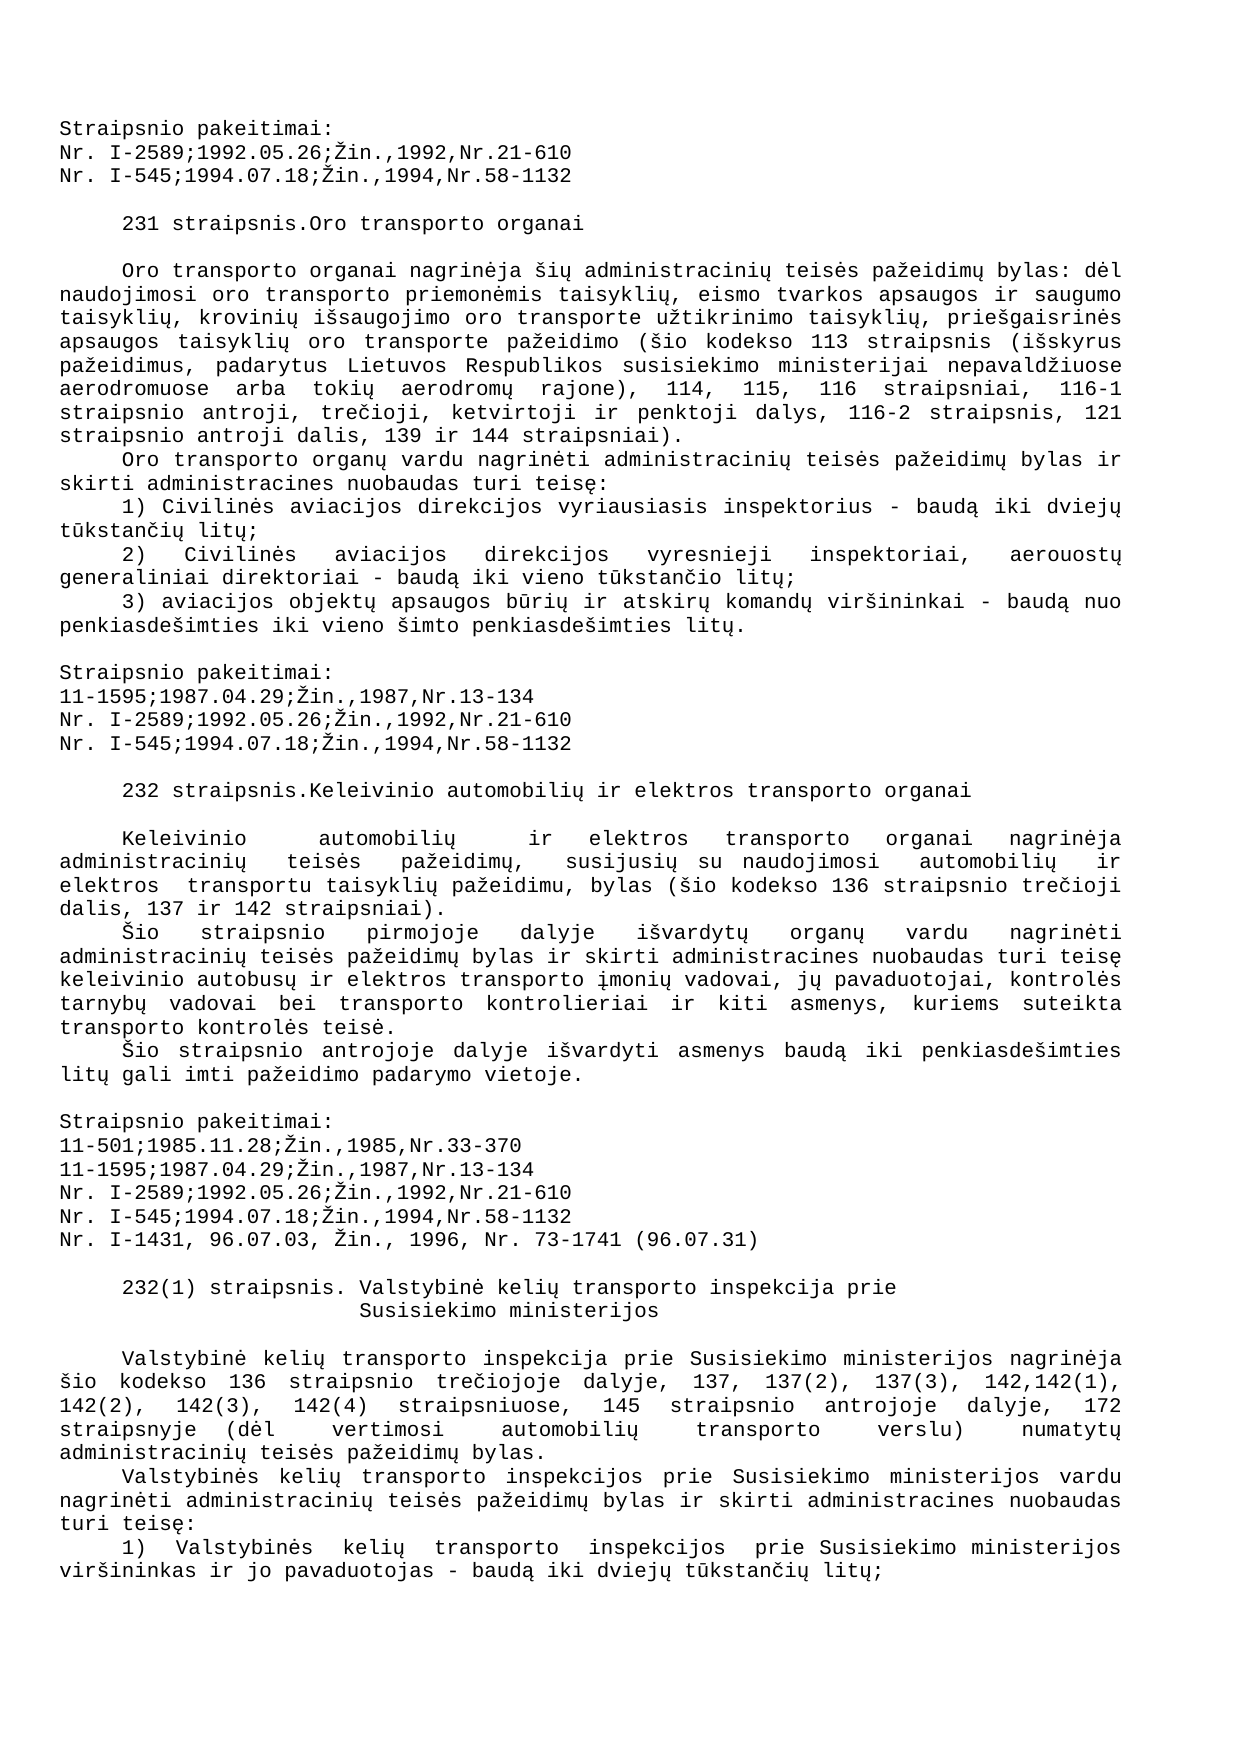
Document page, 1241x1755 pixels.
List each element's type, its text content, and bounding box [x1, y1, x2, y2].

text Susisiekimo ministerijos [59, 1300, 1122, 1324]
text 232 straipsnis.Keleivinio automobilių ir elektros transporto organai [59, 780, 1122, 804]
text Nr. I-545;1994.07.18;Žin.,1994,Nr.58-1132 [59, 165, 1122, 189]
text Oro transporto organų vardu nagrinėti administracinių teisės pažeidimų bylas ir skirti administracines nuobaudas turi teisę: [59, 449, 1122, 496]
text Nr. I-2589;1992.05.26;Žin.,1992,Nr.21-610 [59, 1182, 1122, 1206]
text Valstybinės kelių transporto inspekcijos prie Susisiekimo ministerijos vardu nagrinėti administracinių teisės pažeidimų bylas ir skirti administracines nuobaudas turi teisę: [59, 1466, 1122, 1537]
text 11-1595;1987.04.29;Žin.,1987,Nr.13-134 [59, 686, 1122, 709]
text Straipsnio pakeitimai: [59, 1111, 1122, 1135]
text Nr. I-545;1994.07.18;Žin.,1994,Nr.58-1132 [59, 733, 1122, 757]
text Nr. I-545;1994.07.18;Žin.,1994,Nr.58-1132 [59, 1206, 1122, 1229]
text Straipsnio pakeitimai: [59, 118, 1122, 142]
text Nr. I-1431, 96.07.03, Žin., 1996, Nr. 73-1741 (96.07.31) [59, 1229, 1122, 1253]
text 2) Civilinės aviacijos direkcijos vyresnieji inspektoriai, aerouostų generaliniai direktoriai - baudą iki vieno tūkstančio litų; [59, 544, 1122, 591]
text Nr. I-2589;1992.05.26;Žin.,1992,Nr.21-610 [59, 142, 1122, 165]
text 1) Civilinės aviacijos direkcijos vyriausiasis inspektorius - baudą iki dviejų tūkstančių litų; [59, 496, 1122, 544]
text Keleivinio automobilių ir elektros transporto organai nagrinėja administracinių teisės pažeidimų, susijusių su naudojimosi automobilių ir elektros transportu taisyklių pažeidimu, bylas (šio kodekso 136 straipsnio trečioji dalis, 137 ir 142 straipsniai). [59, 827, 1122, 922]
text Valstybinė kelių transporto inspekcija prie Susisiekimo ministerijos nagrinėja šio kodekso 136 straipsnio trečiojoje dalyje, 137, 137(2), 137(3), 142,142(1), 142(2), 142(3), 142(4) straipsniuose, 145 straipsnio antrojoje dalyje, 172 straipsnyje (dėl vertimosi automobilių transporto verslu) numatytų administracinių teisės pažeidimų bylas. [59, 1348, 1122, 1466]
text 231 straipsnis.Oro transporto organai [59, 213, 1122, 236]
text 1) Valstybinės kelių transporto inspekcijos prie Susisiekimo ministerijos viršininkas ir jo pavaduotojas - baudą iki dviejų tūkstančių litų; [59, 1537, 1122, 1584]
text Nr. I-2589;1992.05.26;Žin.,1992,Nr.21-610 [59, 709, 1122, 733]
text Oro transporto organai nagrinėja šių administracinių teisės pažeidimų bylas: dėl naudojimosi oro transporto priemonėmis taisyklių, eismo tvarkos apsaugos ir saugumo taisyklių, krovinių išsaugojimo oro transporte užtikrinimo taisyklių, priešgaisrinės apsaugos taisyklių oro transporte pažeidimo (šio kodekso 113 straipsnis (išskyrus pažeidimus, padarytus Lietuvos Respublikos susisiekimo ministerijai nepavaldžiuose aerodromuose arba tokių aerodromų rajone), 114, 115, 116 straipsniai, 116-1 straipsnio antroji, trečioji, ketvirtoji ir penktoji dalys, 116-2 straipsnis, 121 straipsnio antroji dalis, 139 ir 144 straipsniai). [59, 260, 1122, 449]
text 11-501;1985.11.28;Žin.,1985,Nr.33-370 [59, 1135, 1122, 1158]
text 3) aviacijos objektų apsaugos būrių ir atskirų komandų viršininkai - baudą nuo penkiasdešimties iki vieno šimto penkiasdešimties litų. [59, 591, 1122, 638]
text 11-1595;1987.04.29;Žin.,1987,Nr.13-134 [59, 1158, 1122, 1182]
text 232(1) straipsnis. Valstybinė kelių transporto inspekcija prie [59, 1277, 1122, 1300]
text Šio straipsnio antrojoje dalyje išvardyti asmenys baudą iki penkiasdešimties litų gali imti pažeidimo padarymo vietoje. [59, 1040, 1122, 1088]
text Straipsnio pakeitimai: [59, 662, 1122, 686]
text Šio straipsnio pirmojoje dalyje išvardytų organų vardu nagrinėti administracinių teisės pažeidimų bylas ir skirti administracines nuobaudas turi teisę keleivinio autobusų ir elektros transporto įmonių vadovai, jų pavaduotojai, kontrolės tarnybų vadovai bei transporto kontrolieriai ir kiti asmenys, kuriems suteikta transporto kontrolės teisė. [59, 922, 1122, 1040]
